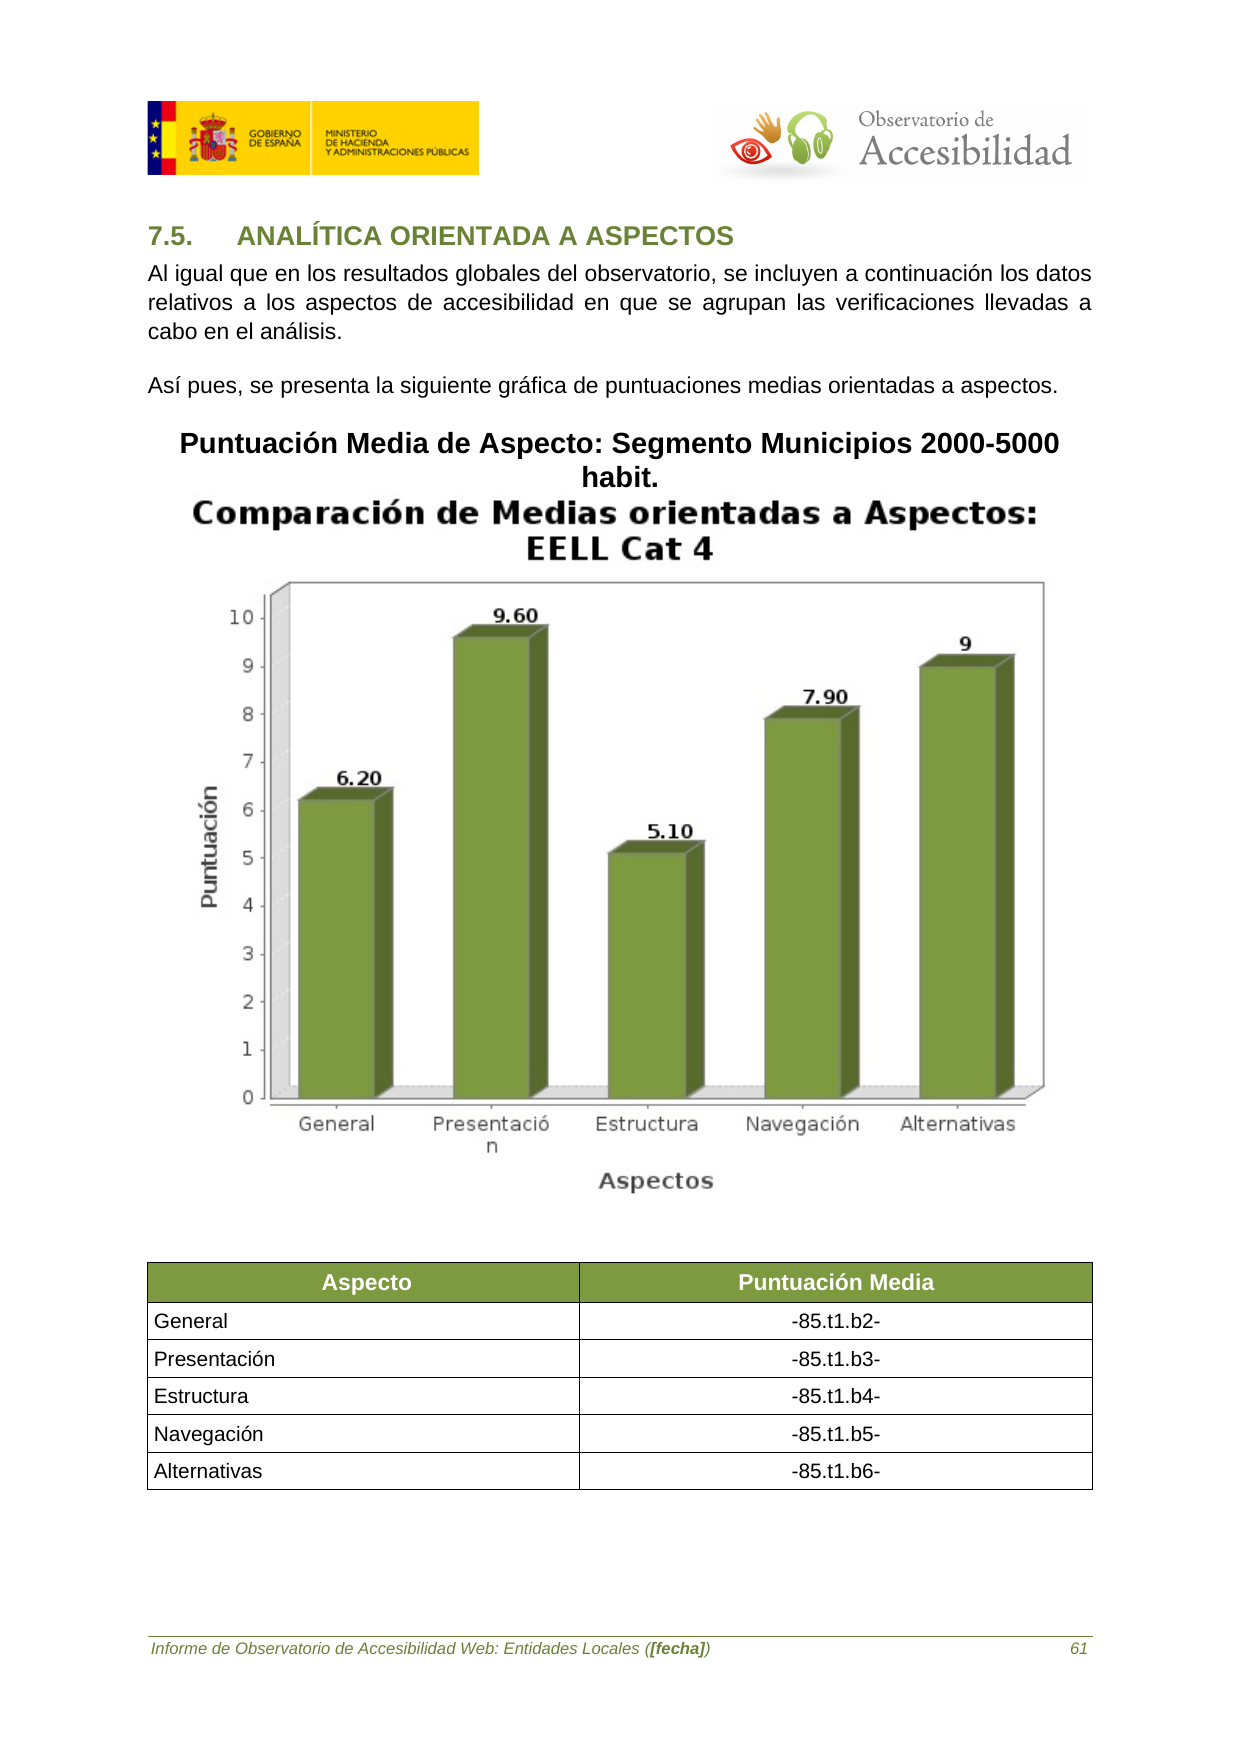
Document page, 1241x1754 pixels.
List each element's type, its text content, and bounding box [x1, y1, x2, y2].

table_cell General [148, 1303, 579, 1339]
text Así pues, se presenta la siguiente gráfica de puntuaciones medias orientadas a aspectos. [148, 372, 1092, 398]
table_header Aspecto [148, 1263, 579, 1302]
subtitle Analítica orientada a aspectos [148, 220, 1092, 251]
picture [710, 102, 1086, 185]
table_cell Alternativas [148, 1453, 579, 1489]
table_cell -85.t1.b2- [580, 1303, 1092, 1339]
table_cell -85.t1.b6- [580, 1453, 1092, 1489]
table_cell -85.t1.b4- [580, 1378, 1092, 1414]
table_cell Estructura [148, 1378, 579, 1414]
picture [147, 101, 479, 175]
picture [178, 493, 1062, 1203]
table_cell Navegación [148, 1415, 579, 1452]
text Puntuación Media de Aspecto: Segmento Municipios 2000-5000 habit. [148, 426, 1092, 493]
table_header Puntuación Media [580, 1263, 1092, 1302]
table_cell -85.t1.b5- [580, 1415, 1092, 1452]
table_cell Presentación [148, 1340, 579, 1377]
table_cell -85.t1.b3- [580, 1340, 1092, 1377]
text Al igual que en los resultados globales del observatorio, se incluyen a continuación los datos relativos a los aspectos de accesibilidad en que se agrupan las verificaciones llevadas a cabo en el análisis. [148, 260, 1092, 344]
